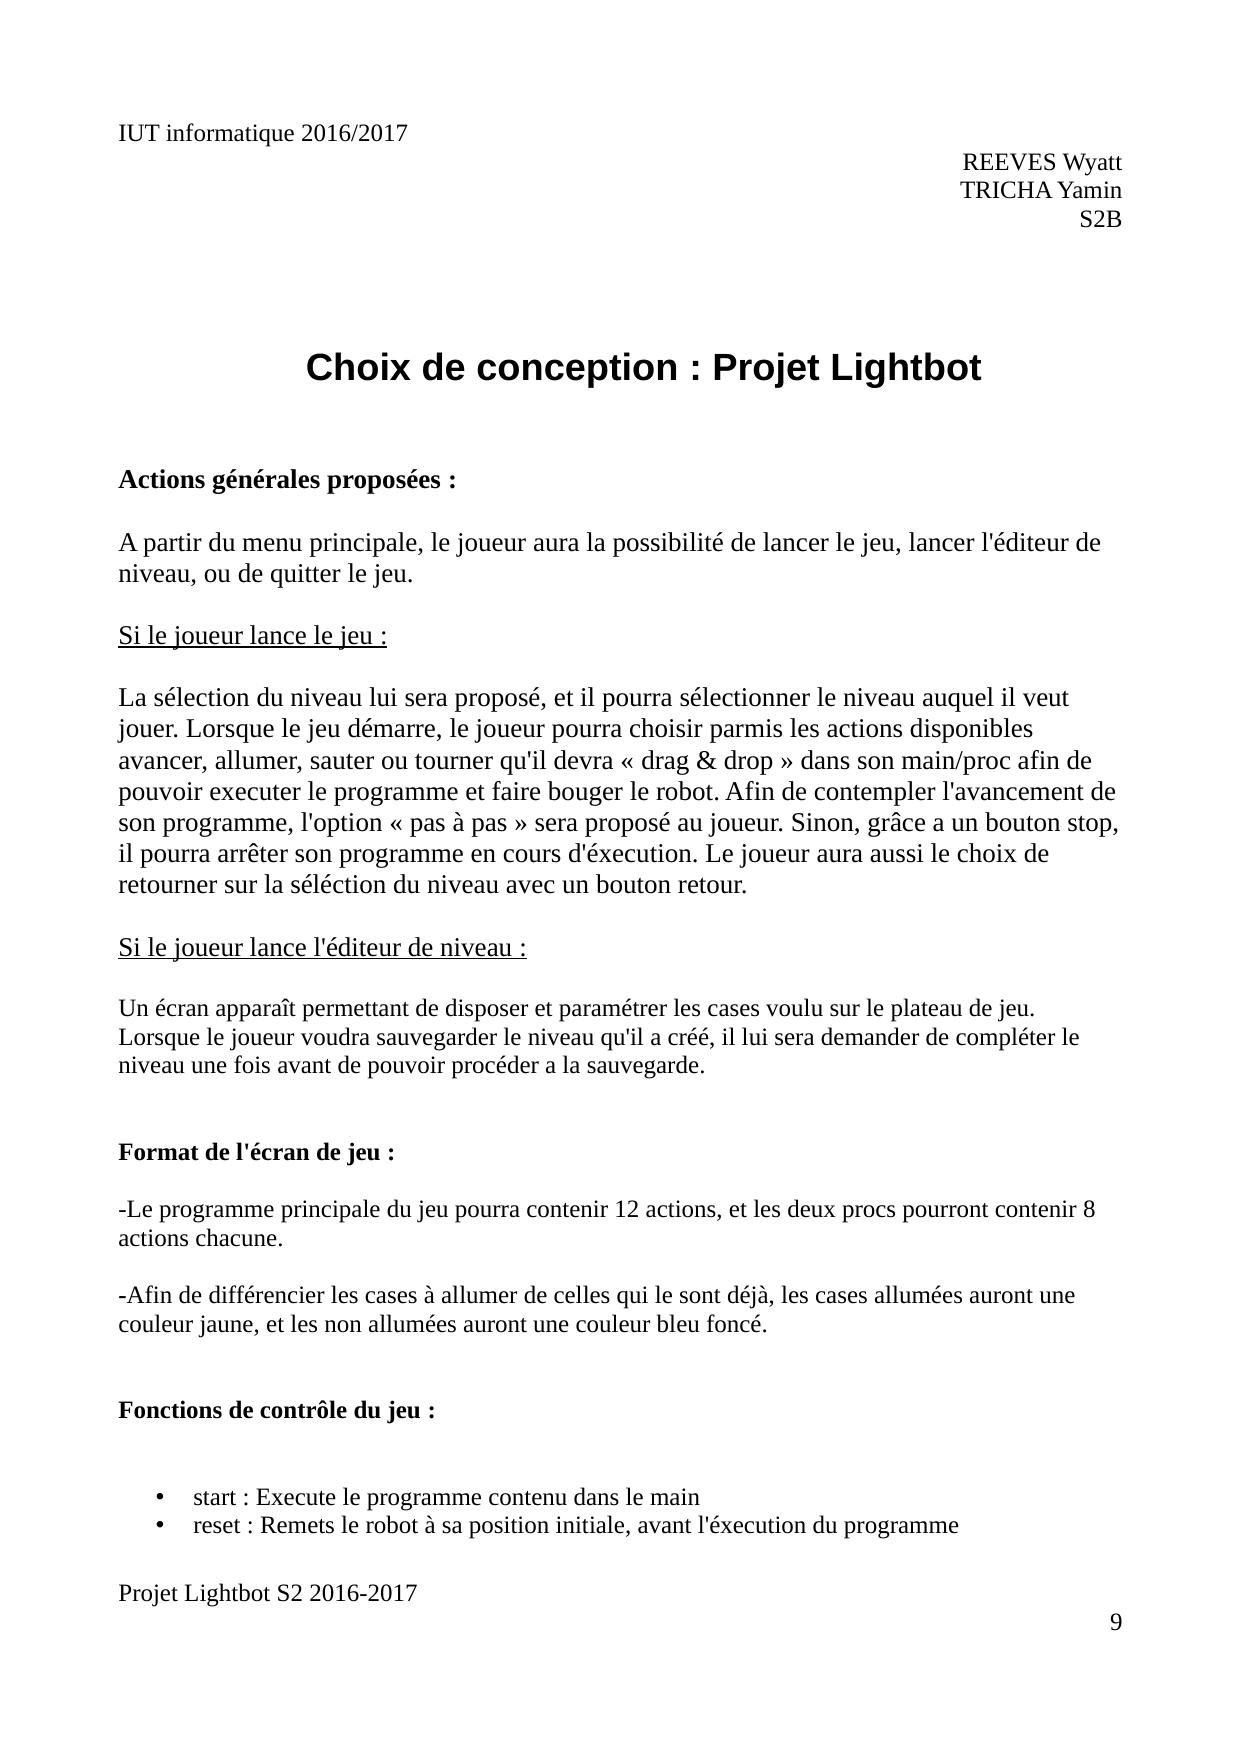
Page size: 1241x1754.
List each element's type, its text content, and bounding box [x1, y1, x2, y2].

text Format de l'écran de jeu : [118, 1137, 1122, 1165]
text Fonctions de contrôle du jeu : [118, 1395, 1122, 1424]
text A partir du menu principale, le joueur aura la possibilité de lancer le jeu, lancer l'éditeur de niveau, ou de quitter le jeu. [118, 526, 1122, 588]
text Actions générales proposées : [118, 463, 1122, 494]
list reset : Remets le robot à sa position initiale, avant l'éxecution du programme [156, 1510, 1122, 1539]
list start : Execute le programme contenu dans le main [156, 1482, 1122, 1510]
text Un écran apparaît permettant de disposer et paramétrer les cases voulu sur le plateau de jeu. Lorsque le joueur voudra sauvegarder le niveau qu'il a créé, il lui sera demander de compléter le niveau une fois avant de pouvoir procéder a la sauvegarde. [118, 993, 1122, 1079]
text La sélection du niveau lui sera proposé, et il pourra sélectionner le niveau auquel il veut jouer. Lorsque le jeu démarre, le joueur pourra choisir parmis les actions disponibles avancer, allumer, sauter ou tourner qu'il devra « drag & drop » dans son main/proc afin de pouvoir executer le programme et faire bouger le robot. Afin de contempler l'avancement de son programme, l'option « pas à pas » sera proposé au joueur. Sinon, grâce a un bouton stop, il pourra arrêter son programme en cours d'éxecution. Le joueur aura aussi le choix de retourner sur la séléction du niveau avec un bouton retour. [118, 681, 1122, 899]
text -Le programme principale du jeu pourra contenir 12 actions, et les deux procs pourront contenir 8 actions chacune. [118, 1194, 1122, 1252]
subtitle Choix de conception : Projet Lightbot [306, 345, 1122, 389]
text Si le joueur lance l'éditeur de niveau : [118, 931, 1122, 962]
text -Afin de différencier les cases à allumer de celles qui le sont déjà, les cases allumées auront une couleur jaune, et les non allumées auront une couleur bleu foncé. [118, 1280, 1122, 1338]
text Si le joueur lance le jeu : [118, 619, 1122, 650]
